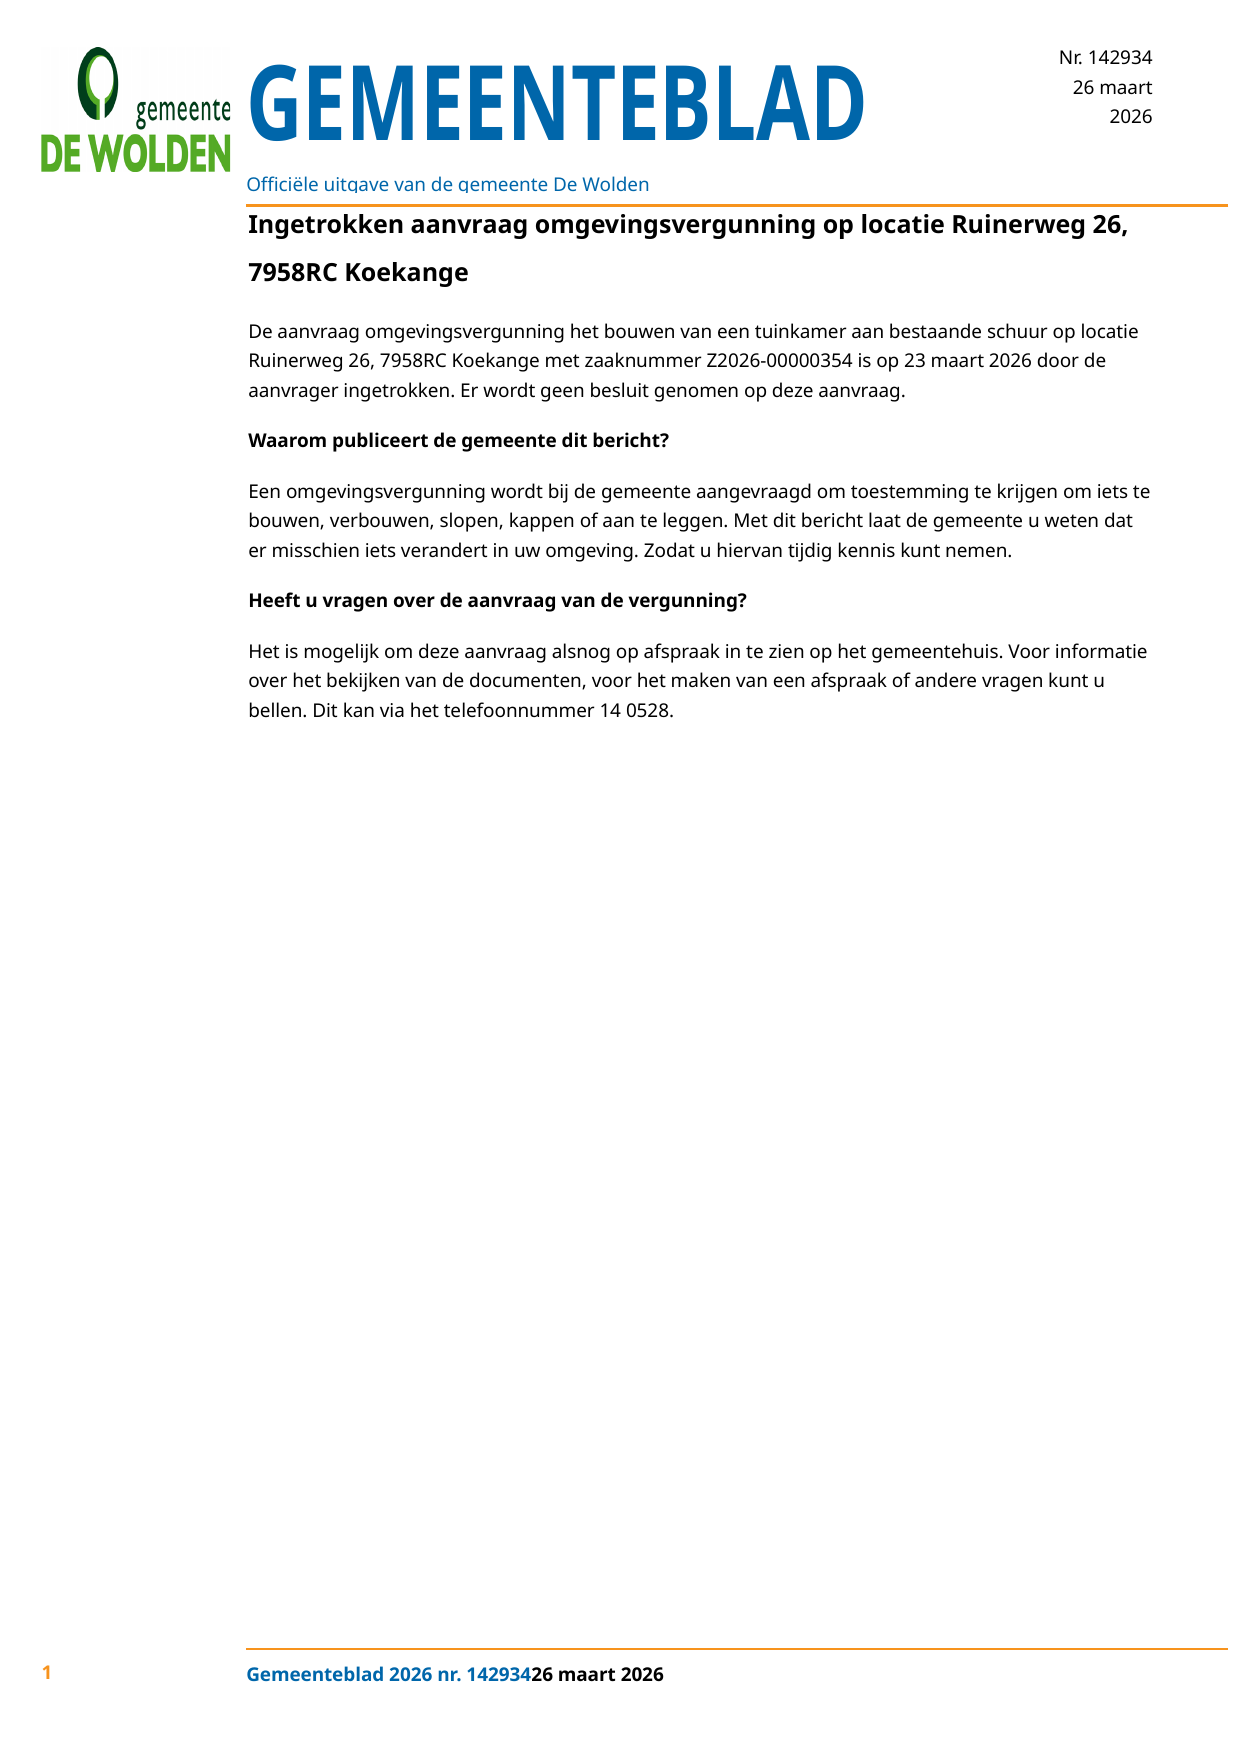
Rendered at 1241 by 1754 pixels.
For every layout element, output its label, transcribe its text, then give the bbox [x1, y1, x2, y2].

text Een omgevingsvergunning wordt bij de gemeente aangevraagd om toestemming te krijgen om iets te bouwen, verbouwen, slopen, kappen of aan te leggen. Met dit bericht laat de gemeente u weten dat er misschien iets verandert in uw omgeving. Zodat u hiervan tijdig kennis kunt nemen. [248, 478, 1152, 563]
picture [41, 47, 231, 172]
text Heeft u vragen over de aanvraag van de vergunning? [248, 587, 1152, 613]
text Waarom publiceert de gemeente dit bericht? [248, 427, 1152, 453]
text De aanvraag omgevingsvergunning het bouwen van een tuinkamer aan bestaande schuur op locatie Ruinerweg 26, 7958RC Koekange met zaaknummer Z2026-00000354 is op 23 maart 2026 door de aanvrager ingetrokken. Er wordt geen besluit genomen op deze aanvraag. [248, 318, 1152, 403]
text Het is mogelijk om deze aanvraag alsnog op afspraak in te zien op het gemeentehuis. Voor informatie over het bekijken van de documenten, voor het maken van een afspraak of andere vragen kunt u bellen. Dit kan via het telefoonnummer 14 0528. [248, 638, 1152, 723]
text Ingetrokken aanvraag omgevingsvergunning op locatie Ruinerweg 26, 7958RC Koekange [248, 207, 1152, 288]
